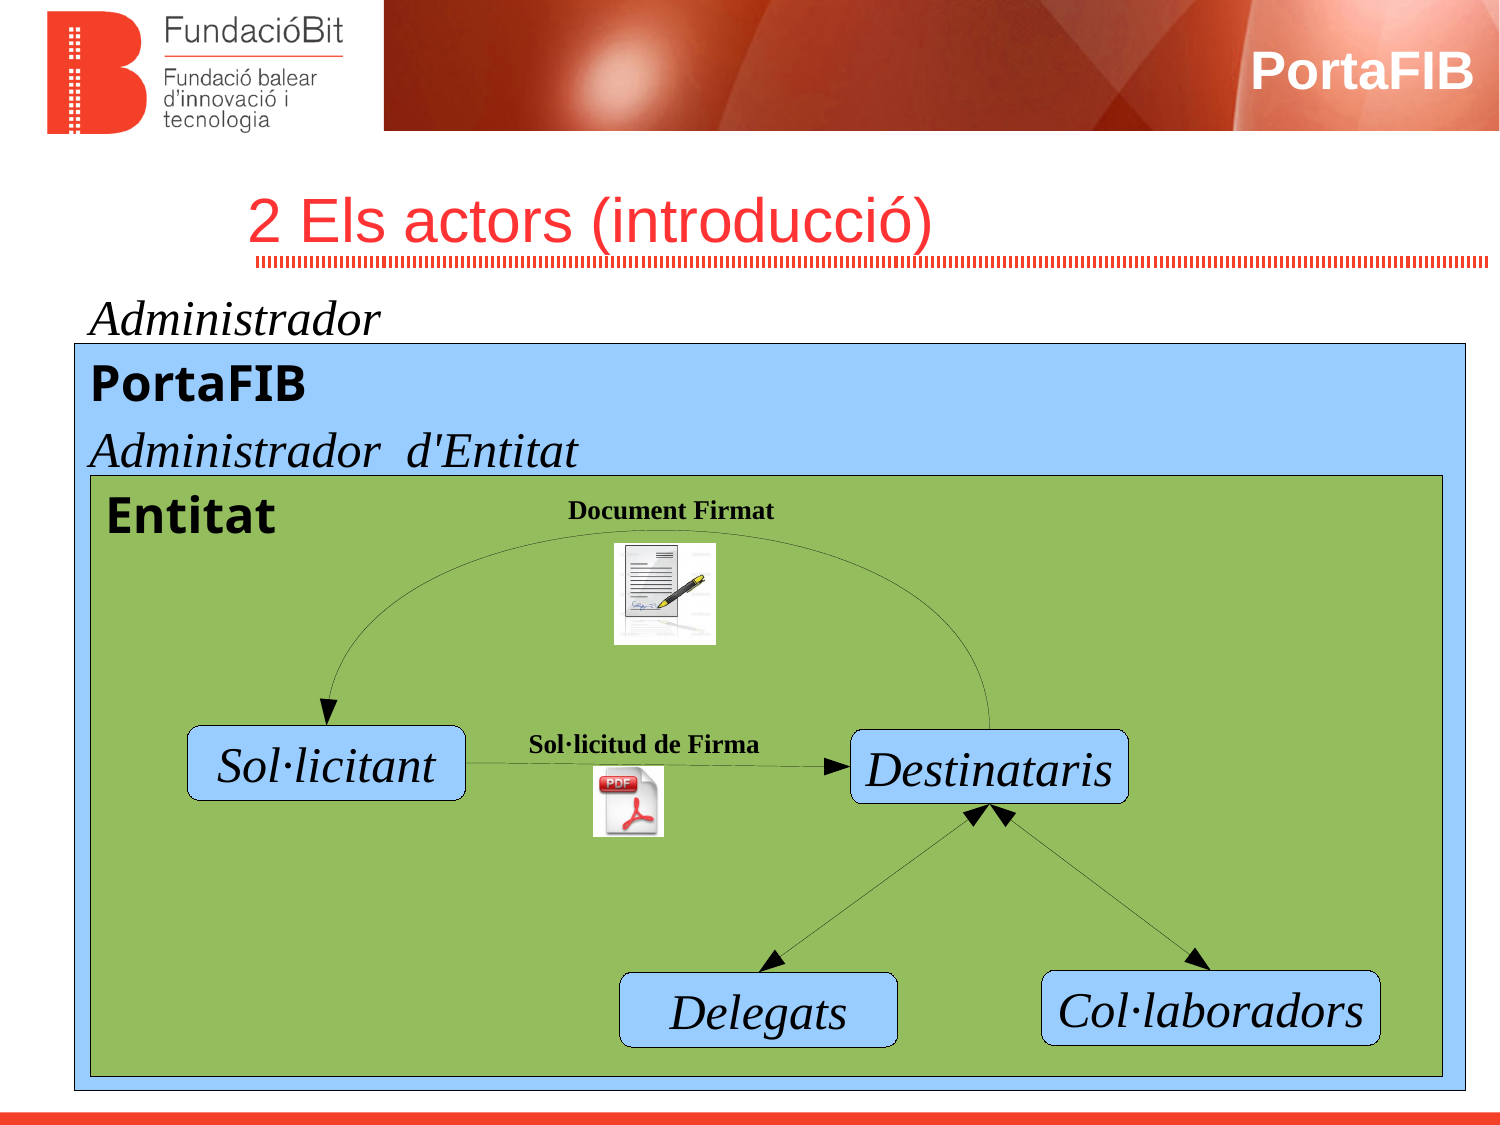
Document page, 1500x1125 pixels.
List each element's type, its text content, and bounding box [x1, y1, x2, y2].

picture [47, 11, 343, 134]
text_box Destinataris [850, 729, 1129, 804]
text_box [328, 532, 989, 766]
picture [383, 0, 1500, 131]
text_box Administrador d'Entitat [74, 409, 594, 485]
list 2 Els actors (introducció) [75, 186, 1425, 257]
text_box Administrador [74, 277, 397, 353]
text_box PortaFIB [74, 343, 303, 409]
text_box [74, 343, 1466, 1091]
text_box Sol·licitud de Firma [513, 719, 775, 767]
text_box Delegats [619, 972, 898, 1048]
text_box Entitat [90, 475, 279, 551]
text_box Col·laboradors [1041, 970, 1381, 1046]
picture [614, 543, 716, 645]
picture [593, 766, 664, 837]
text_box Sol·licitant [187, 725, 466, 801]
title PortaFIB [324, 19, 1477, 123]
text_box Document Firmat [553, 484, 789, 532]
